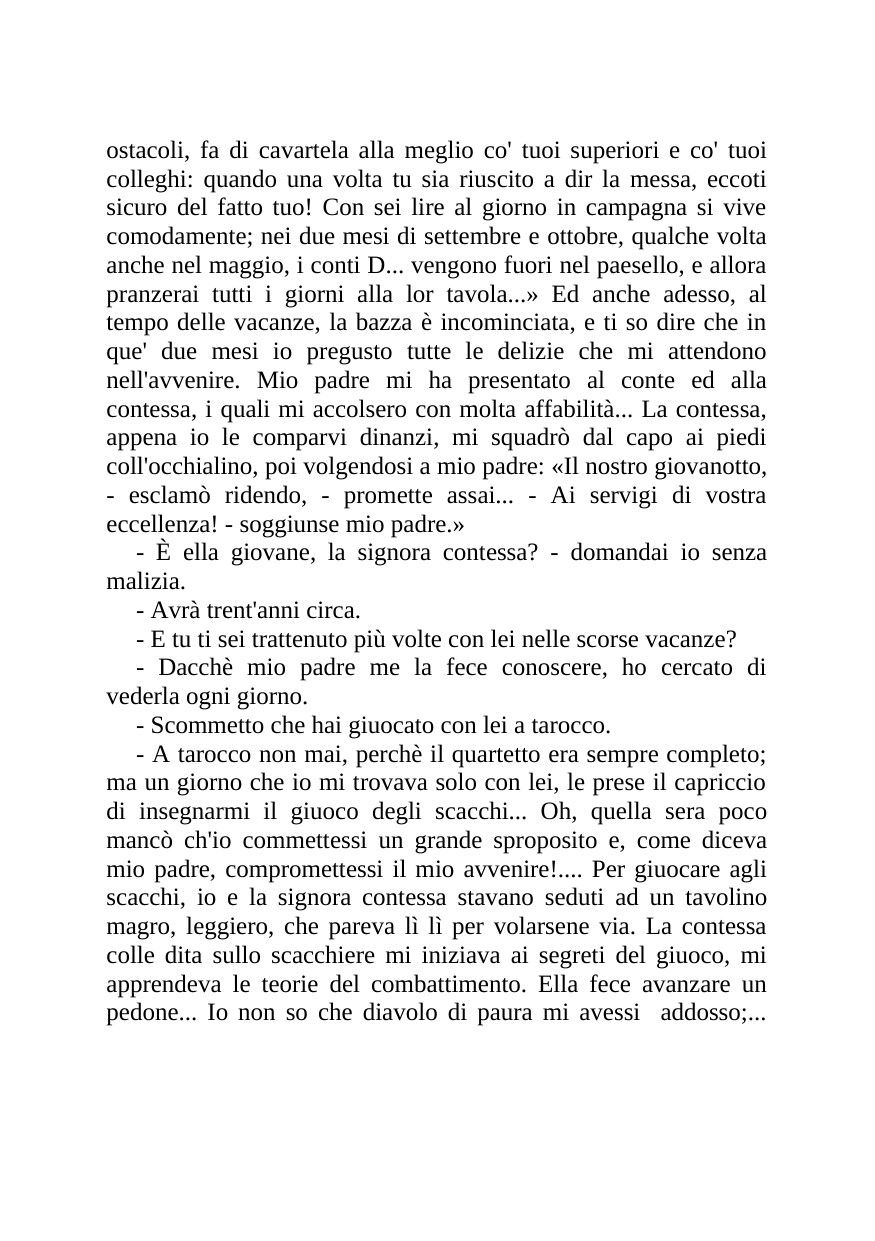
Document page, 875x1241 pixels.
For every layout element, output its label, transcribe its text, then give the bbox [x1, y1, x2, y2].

text - Avrà trent'anni circa. [106, 595, 768, 624]
text - Dacchè mio padre me la fece conoscere, ho cercato di vederla ogni giorno. [106, 652, 768, 710]
text - È ella giovane, la signora contessa? - domandai io senza malizia. [106, 537, 768, 595]
text - Scommetto che hai giuocato con lei a tarocco. [106, 710, 768, 739]
text - A tarocco non mai, perchè il quartetto era sempre completo; ma un giorno che io mi trovava solo con lei, le prese il capriccio di insegnarmi il giuoco degli scacchi... Oh, quella sera poco mancò ch'io commettessi un grande sproposito e, come diceva mio padre, compromettessi il mio avvenire!.... Per giuocare agli scacchi, io e la signora contessa stavano seduti ad un tavolino magro, leggiero, che pareva lì lì per volarsene via. La contessa colle dita sullo scacchiere mi iniziava ai segreti del giuoco, mi apprendeva le teorie del combattimento. Ella fece avanzare un pedone... Io non so che diavolo di paura mi avessi addosso;... [106, 739, 768, 1026]
text ostacoli, fa di cavartela alla meglio co' tuoi superiori e co' tuoi colleghi: quando una volta tu sia riuscito a dir la messa, eccoti sicuro del fatto tuo! Con sei lire al giorno in campagna si vive comodamente; nei due mesi di settembre e ottobre, qualche volta anche nel maggio, i conti D... vengono fuori nel paesello, e allora pranzerai tutti i giorni alla lor tavola...» Ed anche adesso, al tempo delle vacanze, la bazza è incominciata, e ti so dire che in que' due mesi io pregusto tutte le delizie che mi attendono nell'avvenire. Mio padre mi ha presentato al conte ed alla contessa, i quali mi accolsero con molta affabilità... La contessa, appena io le comparvi dinanzi, mi squadrò dal capo ai piedi coll'occhialino, poi volgendosi a mio padre: «Il nostro giovanotto, - esclamò ridendo, - promette assai... - Ai servigi di vostra eccellenza! - soggiunse mio padre.» [106, 135, 768, 537]
text - E tu ti sei trattenuto più volte con lei nelle scorse vacanze? [106, 624, 768, 652]
